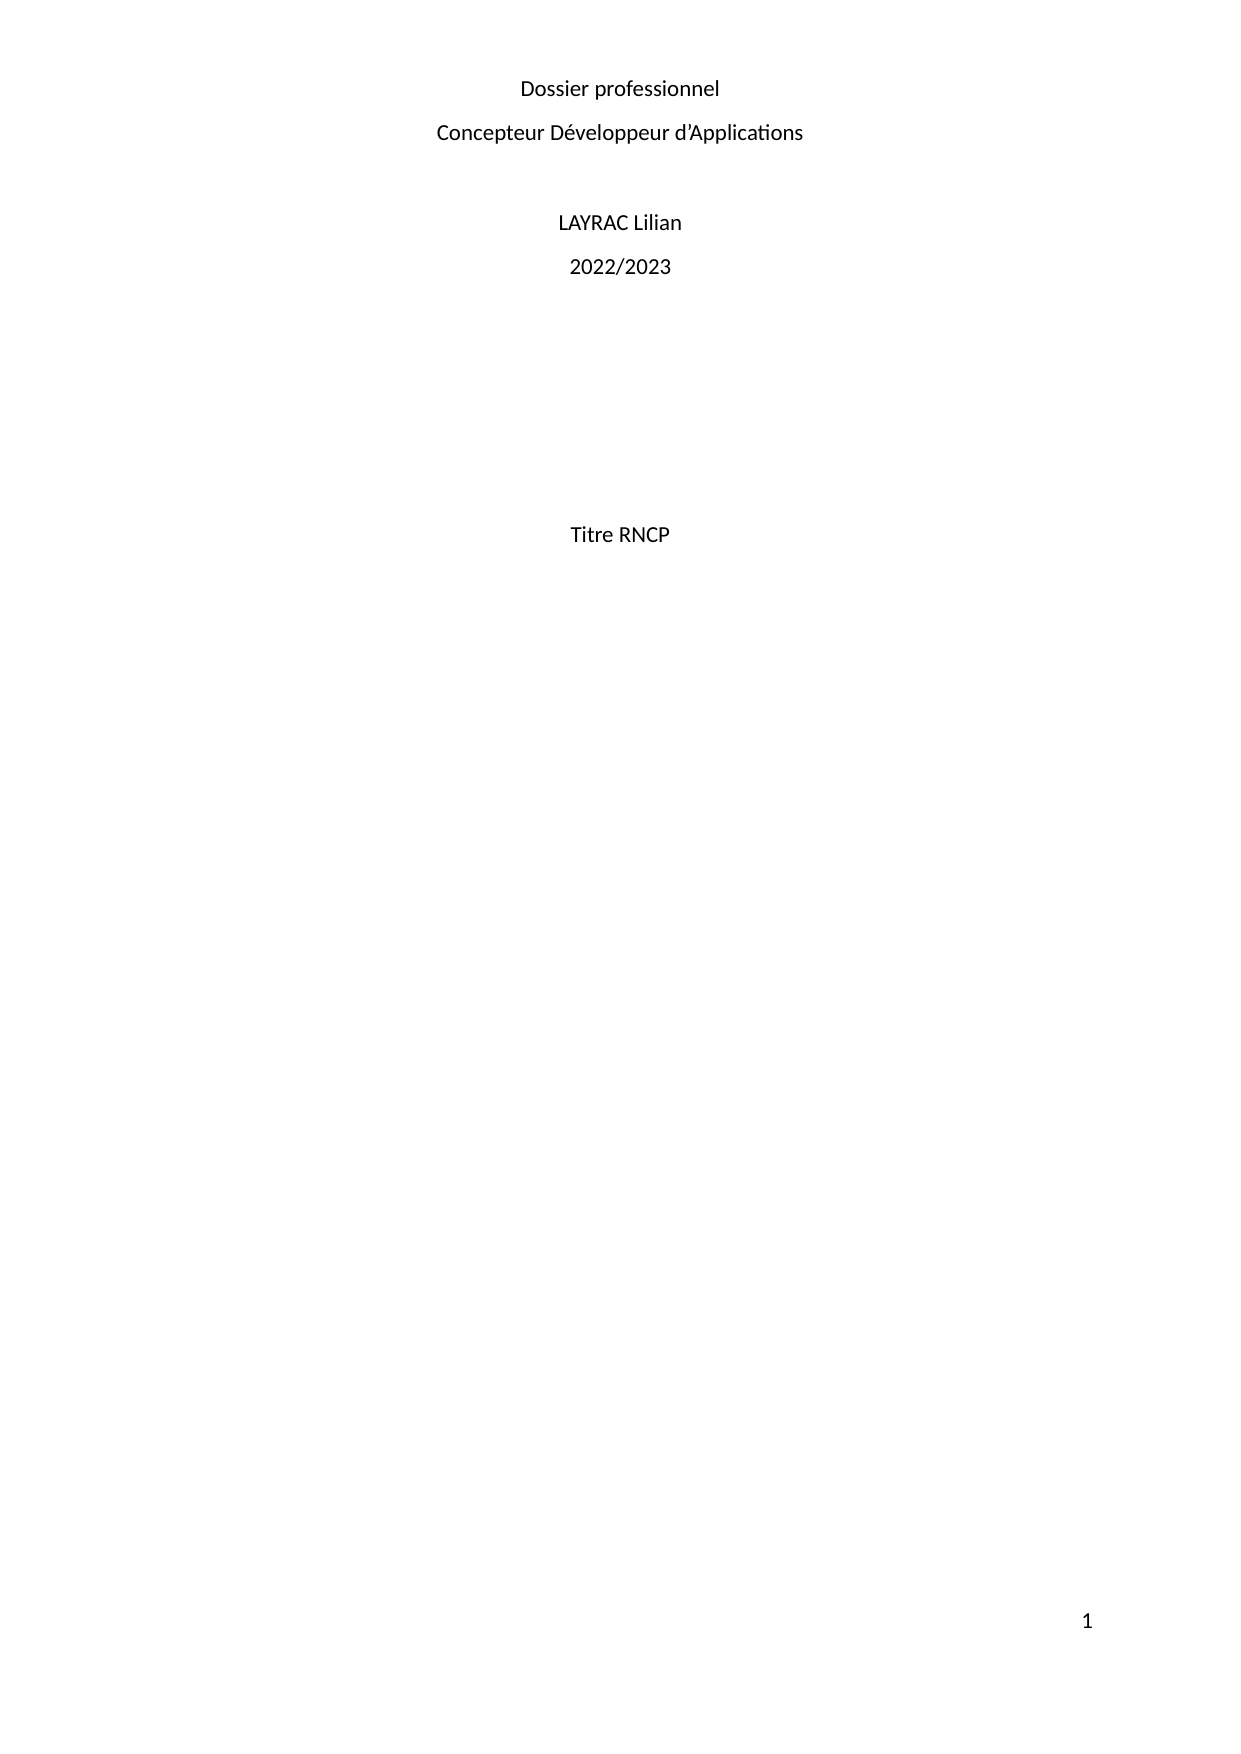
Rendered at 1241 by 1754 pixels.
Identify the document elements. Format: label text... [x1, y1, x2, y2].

text Concepteur Développeur d’Applications [148, 118, 1093, 146]
text LAYRAC Lilian [148, 208, 1093, 236]
text Dossier professionnel [148, 74, 1093, 102]
text Titre RNCP [148, 521, 1093, 549]
text 2022/2023 [148, 252, 1093, 281]
